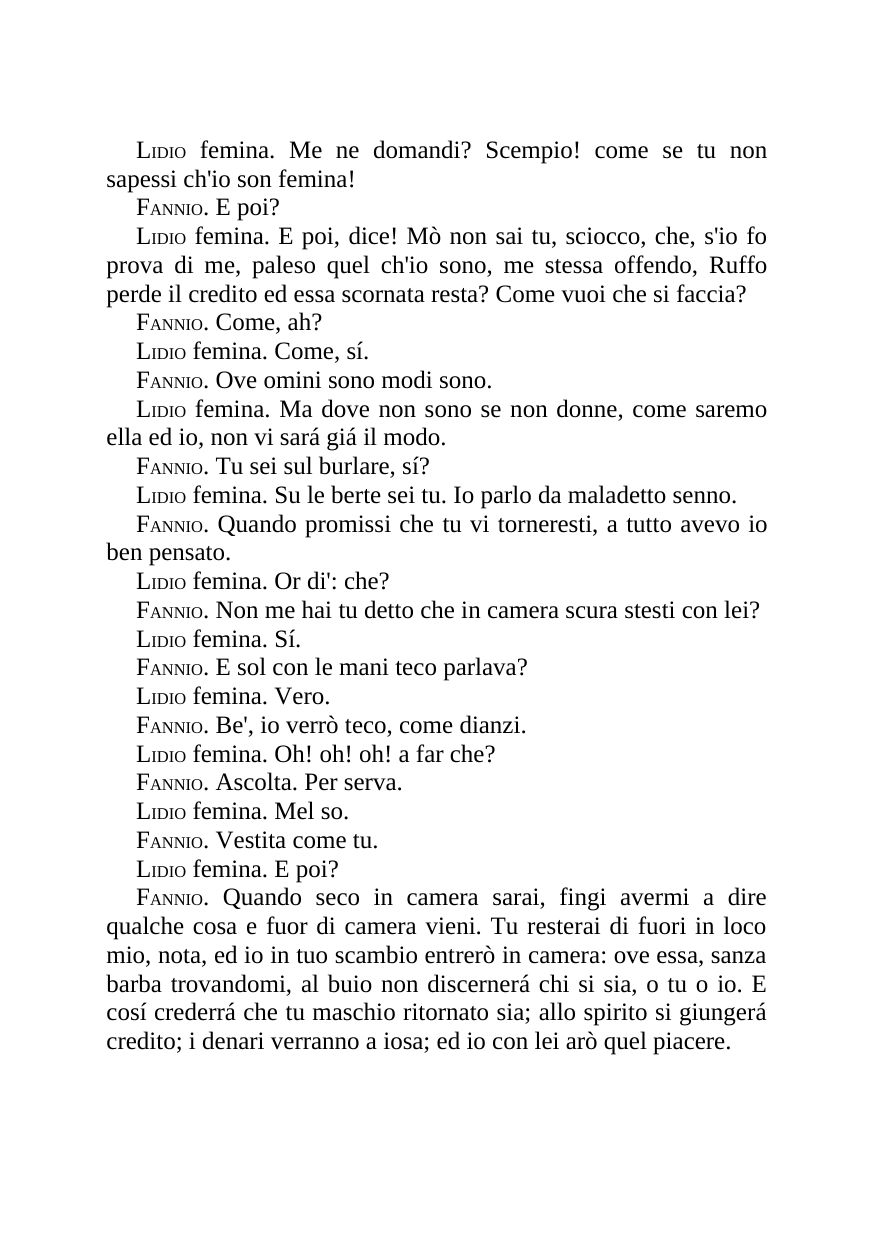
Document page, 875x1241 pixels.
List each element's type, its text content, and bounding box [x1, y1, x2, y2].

text Fannio. Come, ah? [106, 307, 768, 336]
text Lidio femina. Ma dove non sono se non donne, come saremo ella ed io, non vi sará giá il modo. [106, 394, 768, 451]
text Lidio femina. Sí. [106, 624, 768, 652]
text Fannio. E poi? [106, 192, 768, 221]
text Lidio femina. Come, sí. [106, 336, 768, 365]
text Lidio femina. Or di': che? [106, 566, 768, 595]
text Lidio femina. E poi? [106, 854, 768, 882]
text Lidio femina. Me ne domandi? Scempio! come se tu non sapessi ch'io son femina! [106, 135, 768, 192]
text Lidio femina. Su le berte sei tu. Io parlo da maladetto senno. [106, 480, 768, 509]
text Fannio. Quando promissi che tu vi torneresti, a tutto avevo io ben pensato. [106, 509, 768, 566]
text Lidio femina. Vero. [106, 681, 768, 710]
text Fannio. Vestita come tu. [106, 825, 768, 854]
text Fannio. Be', io verrò teco, come dianzi. [106, 710, 768, 739]
text Fannio. Non me hai tu detto che in camera scura stesti con lei? [106, 595, 768, 624]
text Fannio. Ascolta. Per serva. [106, 767, 768, 796]
text Fannio. Quando seco in camera sarai, fingi avermi a dire qualche cosa e fuor di camera vieni. Tu resterai di fuori in loco mio, nota, ed io in tuo scambio entrerò in camera: ove essa, sanza barba trovandomi, al buio non discernerá chi si sia, o tu o io. E cosí crederrá che tu maschio ritornato sia; allo spirito si giungerá credito; i denari verranno a iosa; ed io con lei arò quel piacere. [106, 882, 768, 1055]
text Fannio. Tu sei sul burlare, sí? [106, 451, 768, 480]
text Fannio. E sol con le mani teco parlava? [106, 652, 768, 681]
text Lidio femina. Mel so. [106, 796, 768, 825]
text Fannio. Ove omini sono modi sono. [106, 365, 768, 394]
text Lidio femina. Oh! oh! oh! a far che? [106, 739, 768, 767]
text Lidio femina. E poi, dice! Mò non sai tu, sciocco, che, s'io fo prova di me, paleso quel ch'io sono, me stessa offendo, Ruffo perde il credito ed essa scornata resta? Come vuoi che si faccia? [106, 221, 768, 307]
